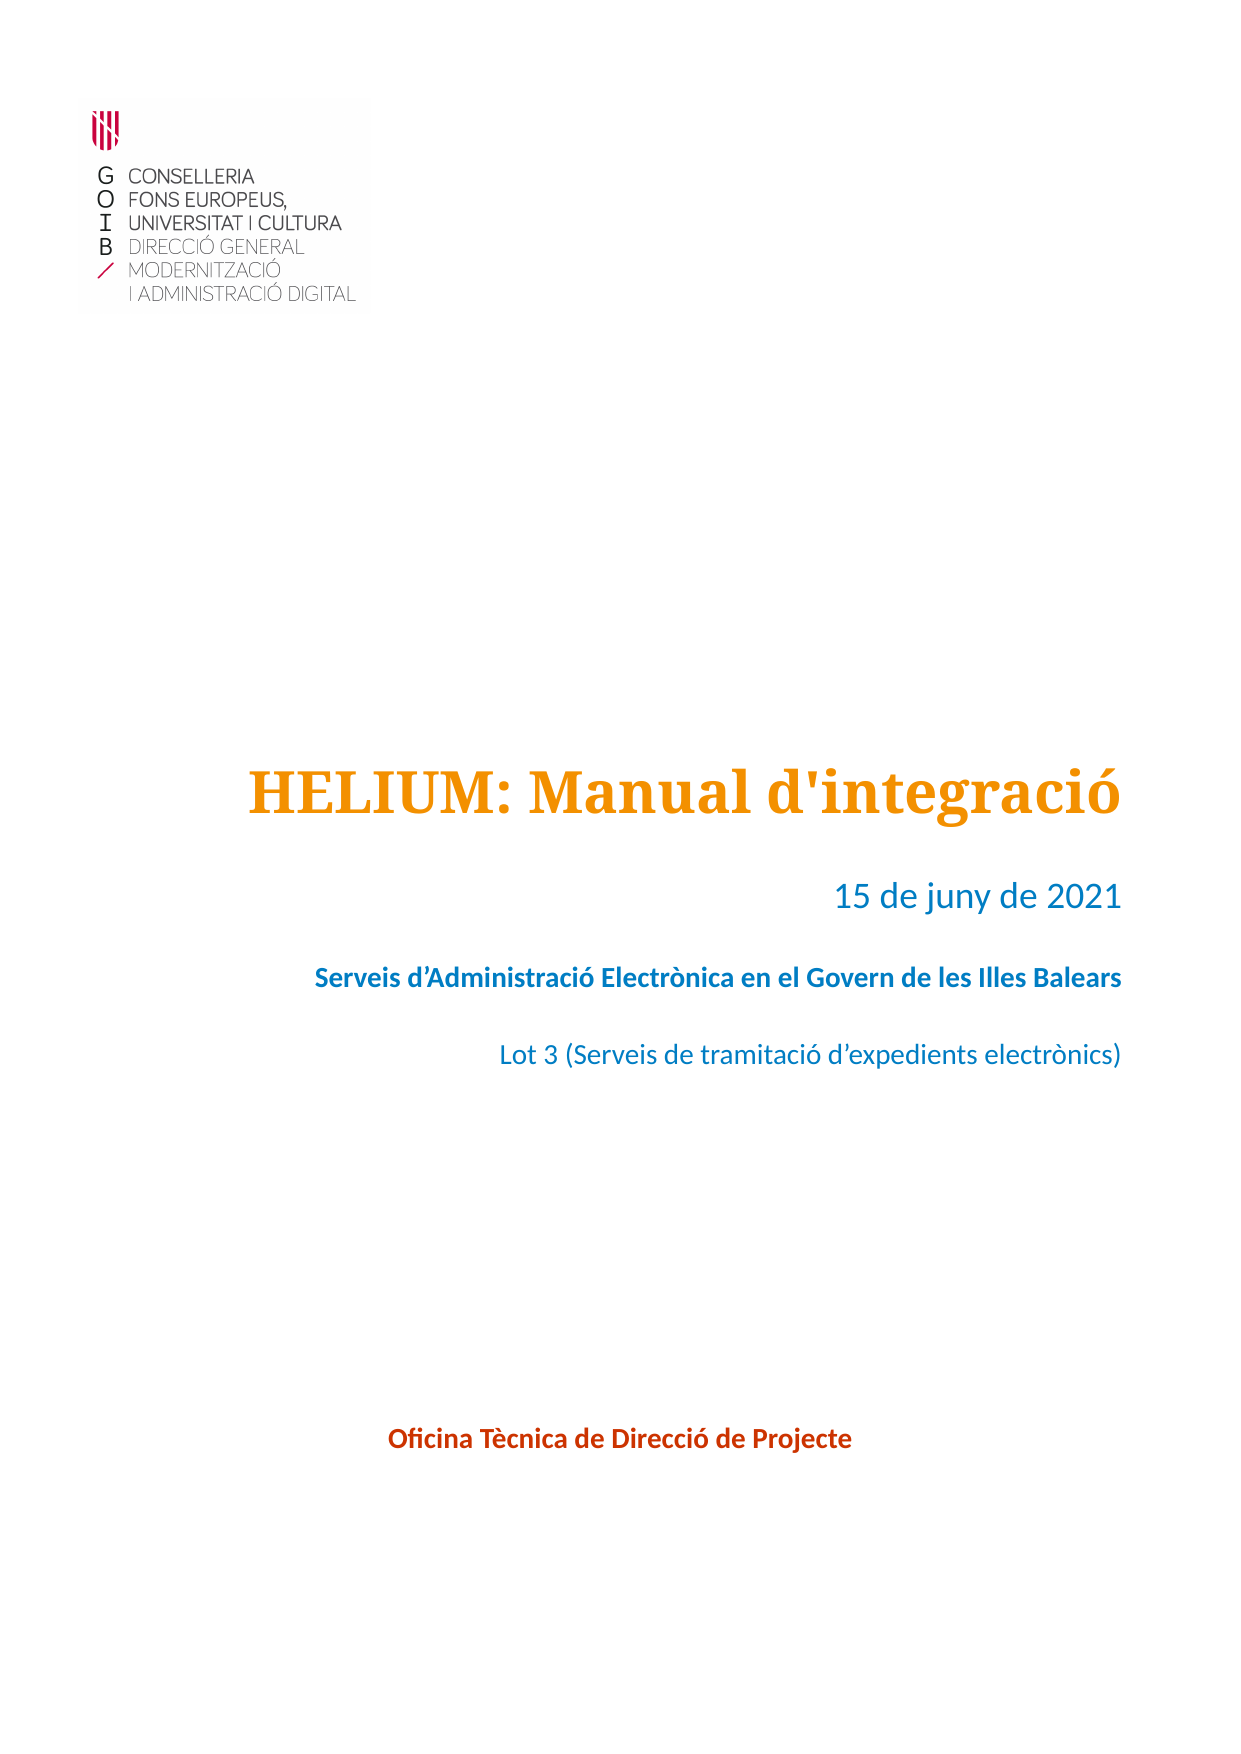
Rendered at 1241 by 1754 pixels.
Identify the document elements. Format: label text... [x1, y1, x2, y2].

text Serveis d’Administració Electrònica en el Govern de les Illes Balears [118, 959, 1122, 994]
picture [77, 98, 371, 314]
text Lot 3 (Serveis de tramitació d’expedients electrònics) [118, 1036, 1122, 1071]
text HELIUM: Manual d'integració [118, 751, 1122, 831]
text Oficina Tècnica de Direcció de Projecte [118, 1420, 1122, 1456]
text 15 de juny de 2021 [118, 872, 1122, 918]
